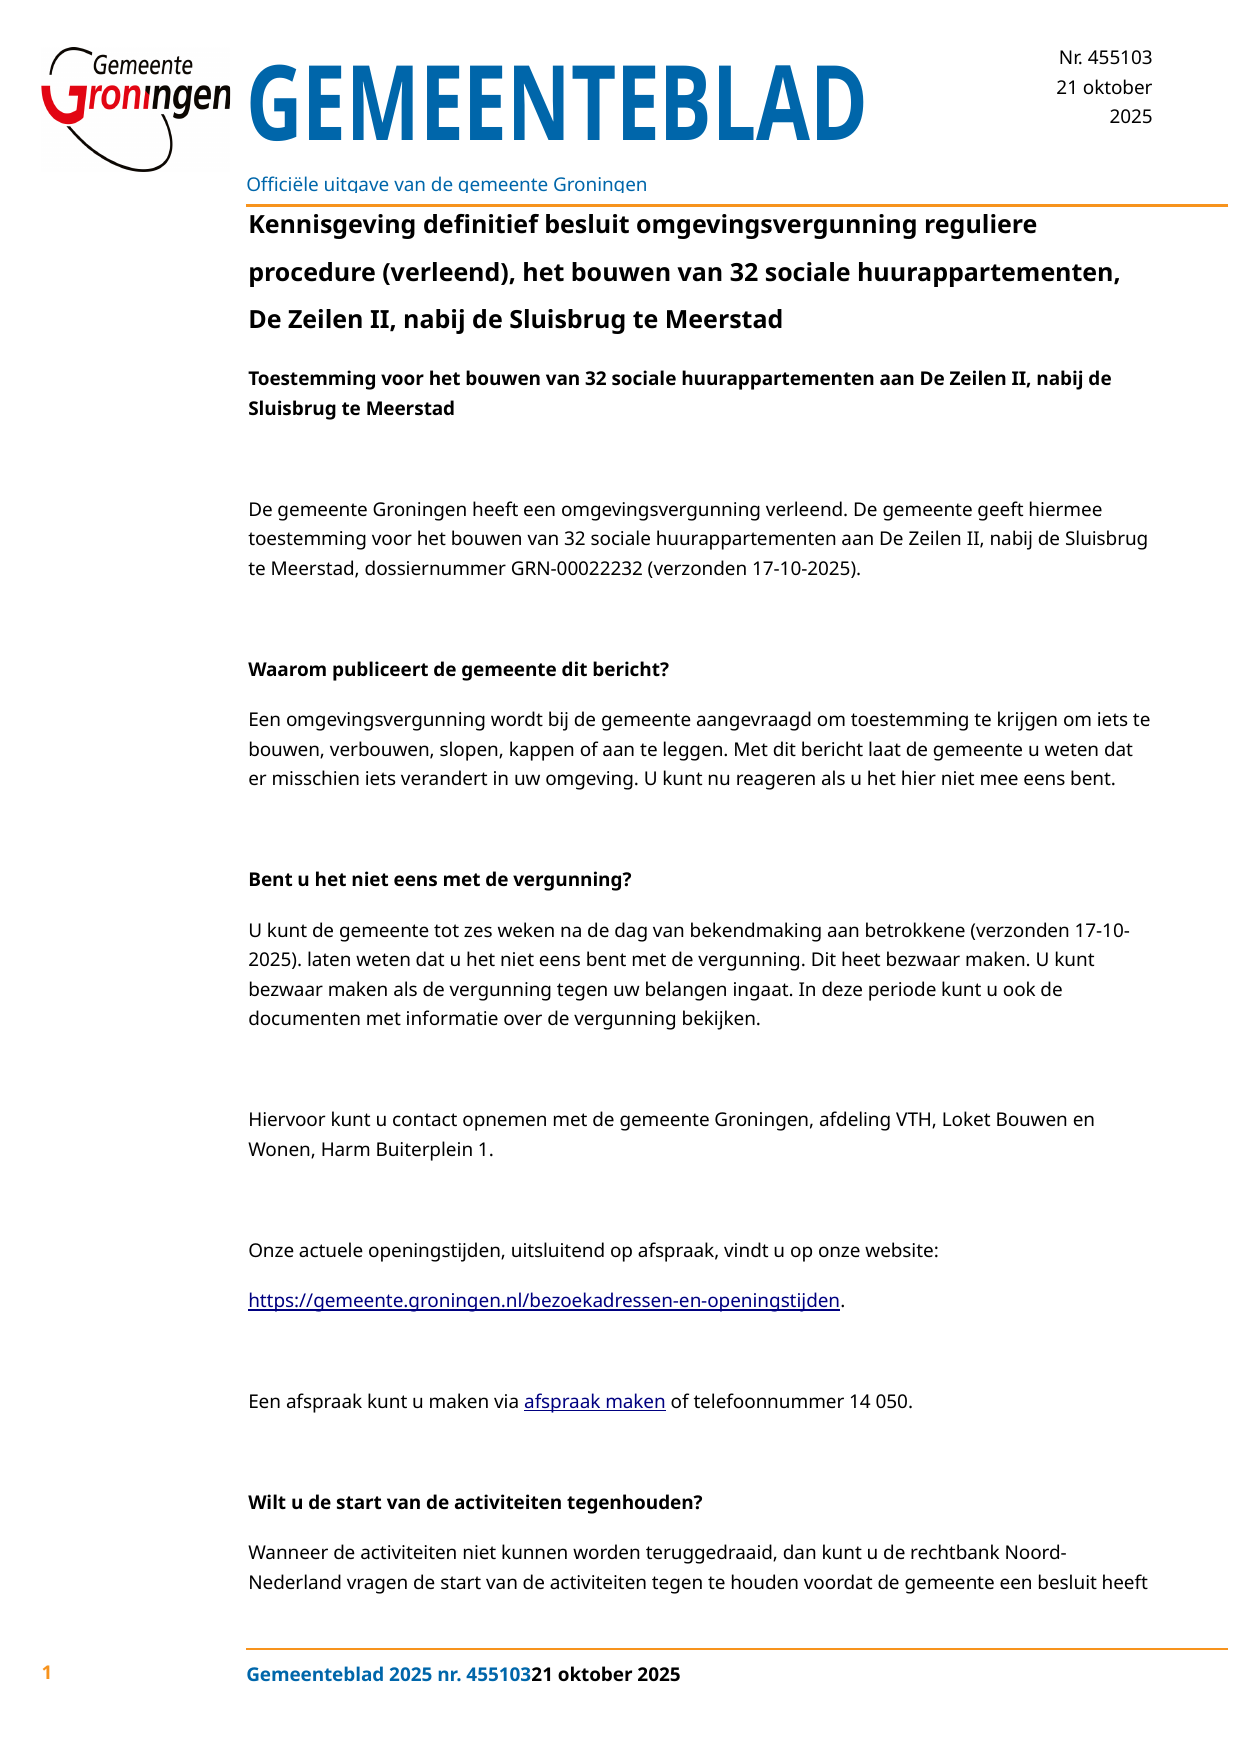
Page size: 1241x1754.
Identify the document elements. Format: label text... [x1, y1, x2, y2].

text Hiervoor kunt u contact opnemen met de gemeente Groningen, afdeling VTH, Loket Bouwen en Wonen, Harm Buiterplein 1. [248, 1106, 1152, 1162]
text Een omgevingsvergunning wordt bij de gemeente aangevraagd om toestemming te krijgen om iets te bouwen, verbouwen, slopen, kappen of aan te leggen. Met dit bericht laat de gemeente u weten dat er misschien iets verandert in uw omgeving. U kunt nu reageren als u het hier niet mee eens bent. [248, 706, 1152, 791]
text Wilt u de start van de activiteiten tegenhouden? [248, 1489, 1152, 1514]
text Wanneer de activiteiten niet kunnen worden teruggedraaid, dan kunt u de rechtbank Noord-Nederland vragen de start van de activiteiten tegen te houden voordat de gemeente een besluit heeft [248, 1539, 1152, 1594]
text Onze actuele openingstijden, uitsluitend op afspraak, vindt u op onze website: [248, 1237, 1152, 1262]
text De gemeente Groningen heeft een omgevingsvergunning verleend. De gemeente geeft hiermee toestemming voor het bouwen van 32 sociale huurappartementen aan De Zeilen II, nabij de Sluisbrug te Meerstad, dossiernummer GRN-00022232 (verzonden 17-10-2025). [248, 496, 1152, 581]
text Een afspraak kunt u maken via afspraak maken of telefoonnummer 14 050. [248, 1388, 1152, 1414]
text Bent u het niet eens met de vergunning? [248, 866, 1152, 892]
text https://gemeente.groningen.nl/bezoekadressen-en-openingstijden. [248, 1287, 1152, 1313]
text Kennisgeving definitief besluit omgevingsvergunning reguliere procedure (verleend), het bouwen van 32 sociale huurappartementen, De Zeilen II, nabij de Sluisbrug te Meerstad [248, 207, 1152, 336]
picture [41, 47, 231, 172]
text Toestemming voor het bouwen van 32 sociale huurappartementen aan De Zeilen II, nabij de Sluisbrug te Meerstad [248, 366, 1152, 421]
text U kunt de gemeente tot zes weken na de dag van bekendmaking aan betrokkene (verzonden 17-10-2025). laten weten dat u het niet eens bent met de vergunning. Dit heet bezwaar maken. U kunt bezwaar maken als de vergunning tegen uw belangen ingaat. In deze periode kunt u ook de documenten met informatie over de vergunning bekijken. [248, 917, 1152, 1031]
text Waarom publiceert de gemeente dit bericht? [248, 656, 1152, 682]
